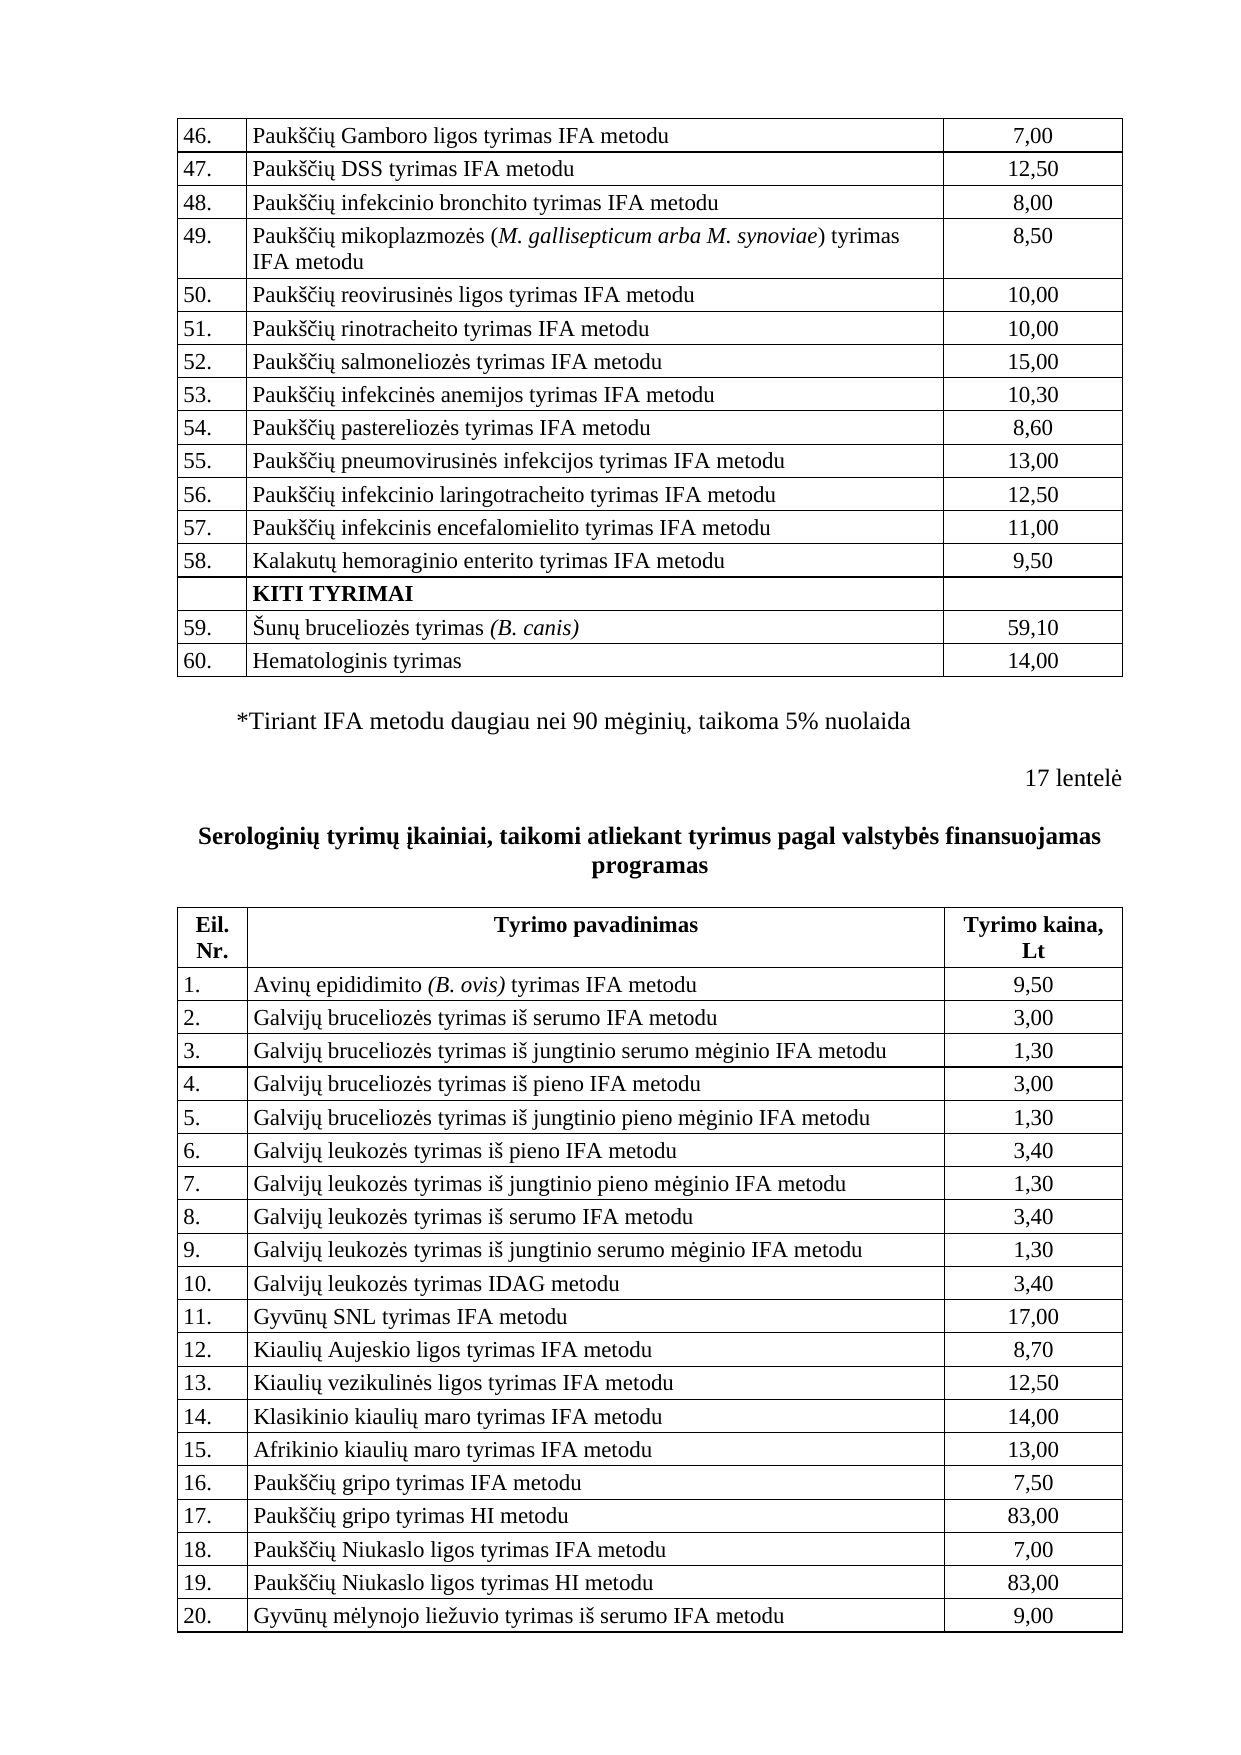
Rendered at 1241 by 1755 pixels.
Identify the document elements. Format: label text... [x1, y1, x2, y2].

table_cell Kiaulių Aujeskio ligos tyrimas IFA metodu [248, 1333, 944, 1366]
table_cell 9,50 [945, 968, 1122, 1000]
table_cell 47. [178, 153, 246, 184]
table_cell Galvijų bruceliozės tyrimas iš jungtinio pieno mėginio IFA metodu [248, 1101, 944, 1133]
table_cell 46. [178, 119, 246, 151]
table_cell 3,00 [945, 1068, 1122, 1100]
table_cell 17,00 [945, 1300, 1122, 1332]
table_cell Galvijų leukozės tyrimas iš pieno IFA metodu [248, 1134, 944, 1166]
table_cell 3,40 [945, 1200, 1122, 1233]
table_cell [944, 578, 1122, 610]
table_cell 9. [178, 1234, 247, 1266]
table_cell Paukščių infekcinio laringotracheito tyrimas IFA metodu [247, 478, 943, 510]
table_cell 14,00 [945, 1400, 1122, 1432]
table_cell 3. [178, 1034, 247, 1066]
table_cell Galvijų bruceliozės tyrimas iš pieno IFA metodu [248, 1068, 944, 1100]
table_cell 12,50 [944, 478, 1122, 510]
table_cell Paukščių Gamboro ligos tyrimas IFA metodu [247, 119, 943, 151]
table_cell Gyvūnų mėlynojo liežuvio tyrimas iš serumo IFA metodu [248, 1599, 944, 1631]
table_cell 60. [178, 644, 246, 676]
table_cell 3,00 [945, 1001, 1122, 1033]
table_cell 19. [178, 1566, 247, 1598]
table_cell 7,50 [945, 1466, 1122, 1498]
table_cell Paukščių mikoplazmozės (M. gallisepticum arba M. synoviae) tyrimas IFA metodu [247, 219, 943, 277]
table_cell Paukščių infekcinis encefalomielito tyrimas IFA metodu [247, 511, 943, 543]
table_cell Paukščių Niukaslo ligos tyrimas IFA metodu [248, 1533, 944, 1565]
table_cell Paukščių pneumovirusinės infekcijos tyrimas IFA metodu [247, 445, 943, 477]
table_cell Paukščių reovirusinės ligos tyrimas IFA metodu [247, 279, 943, 311]
table_cell 3,40 [945, 1134, 1122, 1166]
table_cell 8,50 [944, 219, 1122, 277]
table_cell 7,00 [945, 1533, 1122, 1565]
table_cell 8,70 [945, 1333, 1122, 1366]
table_cell 13,00 [944, 445, 1122, 477]
table_cell 5. [178, 1101, 247, 1133]
table_cell 57. [178, 511, 246, 543]
table_cell 13. [178, 1367, 247, 1399]
table_cell 16. [178, 1466, 247, 1498]
table_cell 51. [178, 312, 246, 344]
table_cell 15. [178, 1433, 247, 1465]
table_cell Galvijų leukozės tyrimas iš jungtinio pieno mėginio IFA metodu [248, 1167, 944, 1199]
table_cell [178, 578, 246, 610]
table_cell 58. [178, 544, 246, 576]
table_cell 12. [178, 1333, 247, 1366]
table_cell 48. [178, 186, 246, 218]
table_cell 83,00 [945, 1500, 1122, 1532]
table_header Tyrimo pavadinimas [248, 908, 944, 967]
table_cell 1,30 [945, 1234, 1122, 1266]
table_cell 13,00 [945, 1433, 1122, 1465]
text 17 lentelė [177, 763, 1122, 792]
table_cell Kalakutų hemoraginio enterito tyrimas IFA metodu [247, 544, 943, 576]
table_cell 49. [178, 219, 246, 277]
table_cell 1,30 [945, 1167, 1122, 1199]
table_cell 12,50 [945, 1367, 1122, 1399]
table_cell Paukščių DSS tyrimas IFA metodu [247, 153, 943, 184]
text *Tiriant IFA metodu daugiau nei 90 mėginių, taikoma 5% nuolaida [177, 706, 1122, 735]
table_cell 20. [178, 1599, 247, 1631]
table_cell Afrikinio kiaulių maro tyrimas IFA metodu [248, 1433, 944, 1465]
table_cell Kiaulių vezikulinės ligos tyrimas IFA metodu [248, 1367, 944, 1399]
table_header Tyrimo kaina, Lt [945, 908, 1122, 967]
table_cell 56. [178, 478, 246, 510]
table_cell Paukščių Niukaslo ligos tyrimas HI metodu [248, 1566, 944, 1598]
table_cell 11. [178, 1300, 247, 1332]
table_cell Galvijų leukozės tyrimas iš jungtinio serumo mėginio IFA metodu [248, 1234, 944, 1266]
table_cell 50. [178, 279, 246, 311]
table_cell Paukščių salmoneliozės tyrimas IFA metodu [247, 345, 943, 377]
table_cell 14. [178, 1400, 247, 1432]
table_header Eil. Nr. [178, 908, 247, 967]
table_cell 7,00 [944, 119, 1122, 151]
table_cell 4. [178, 1068, 247, 1100]
table_cell KITI TYRIMAI [247, 578, 943, 610]
table_cell Paukščių gripo tyrimas HI metodu [248, 1500, 944, 1532]
text Serologinių tyrimų įkainiai, taikomi atliekant tyrimus pagal valstybės finansuojamas programas [177, 821, 1122, 878]
table_cell Paukščių gripo tyrimas IFA metodu [248, 1466, 944, 1498]
table_cell 10,00 [944, 312, 1122, 344]
table_cell Galvijų bruceliozės tyrimas iš serumo IFA metodu [248, 1001, 944, 1033]
table_cell 8,00 [944, 186, 1122, 218]
table_cell 53. [178, 378, 246, 410]
table_cell 10,30 [944, 378, 1122, 410]
table_cell 2. [178, 1001, 247, 1033]
table_cell Šunų bruceliozės tyrimas (B. canis) [247, 611, 943, 643]
table_cell 59,10 [944, 611, 1122, 643]
table_cell 9,50 [944, 544, 1122, 576]
table_cell Galvijų bruceliozės tyrimas iš jungtinio serumo mėginio IFA metodu [248, 1034, 944, 1066]
table_cell 14,00 [944, 644, 1122, 676]
table_cell 10. [178, 1267, 247, 1299]
table_cell 8,60 [944, 411, 1122, 443]
table_cell 3,40 [945, 1267, 1122, 1299]
table_cell Galvijų leukozės tyrimas IDAG metodu [248, 1267, 944, 1299]
table_cell 7. [178, 1167, 247, 1199]
table_cell Paukščių infekcinės anemijos tyrimas IFA metodu [247, 378, 943, 410]
table_cell 6. [178, 1134, 247, 1166]
table_cell 1,30 [945, 1034, 1122, 1066]
table_cell 12,50 [944, 153, 1122, 184]
table_cell Avinų epididimito (B. ovis) tyrimas IFA metodu [248, 968, 944, 1000]
table_cell 54. [178, 411, 246, 443]
table_cell 1. [178, 968, 247, 1000]
table_cell Galvijų leukozės tyrimas iš serumo IFA metodu [248, 1200, 944, 1233]
table_cell 59. [178, 611, 246, 643]
table_cell 18. [178, 1533, 247, 1565]
table_cell 15,00 [944, 345, 1122, 377]
table_cell Gyvūnų SNL tyrimas IFA metodu [248, 1300, 944, 1332]
table_cell 9,00 [945, 1599, 1122, 1631]
table_cell 83,00 [945, 1566, 1122, 1598]
table_cell 52. [178, 345, 246, 377]
table_cell Klasikinio kiaulių maro tyrimas IFA metodu [248, 1400, 944, 1432]
table_cell 55. [178, 445, 246, 477]
table_cell Paukščių infekcinio bronchito tyrimas IFA metodu [247, 186, 943, 218]
table_cell 10,00 [944, 279, 1122, 311]
table_cell 11,00 [944, 511, 1122, 543]
table_cell 1,30 [945, 1101, 1122, 1133]
table_cell Hematologinis tyrimas [247, 644, 943, 676]
table_cell 17. [178, 1500, 247, 1532]
table_cell Paukščių pastereliozės tyrimas IFA metodu [247, 411, 943, 443]
table_cell 8. [178, 1200, 247, 1233]
table_cell Paukščių rinotracheito tyrimas IFA metodu [247, 312, 943, 344]
